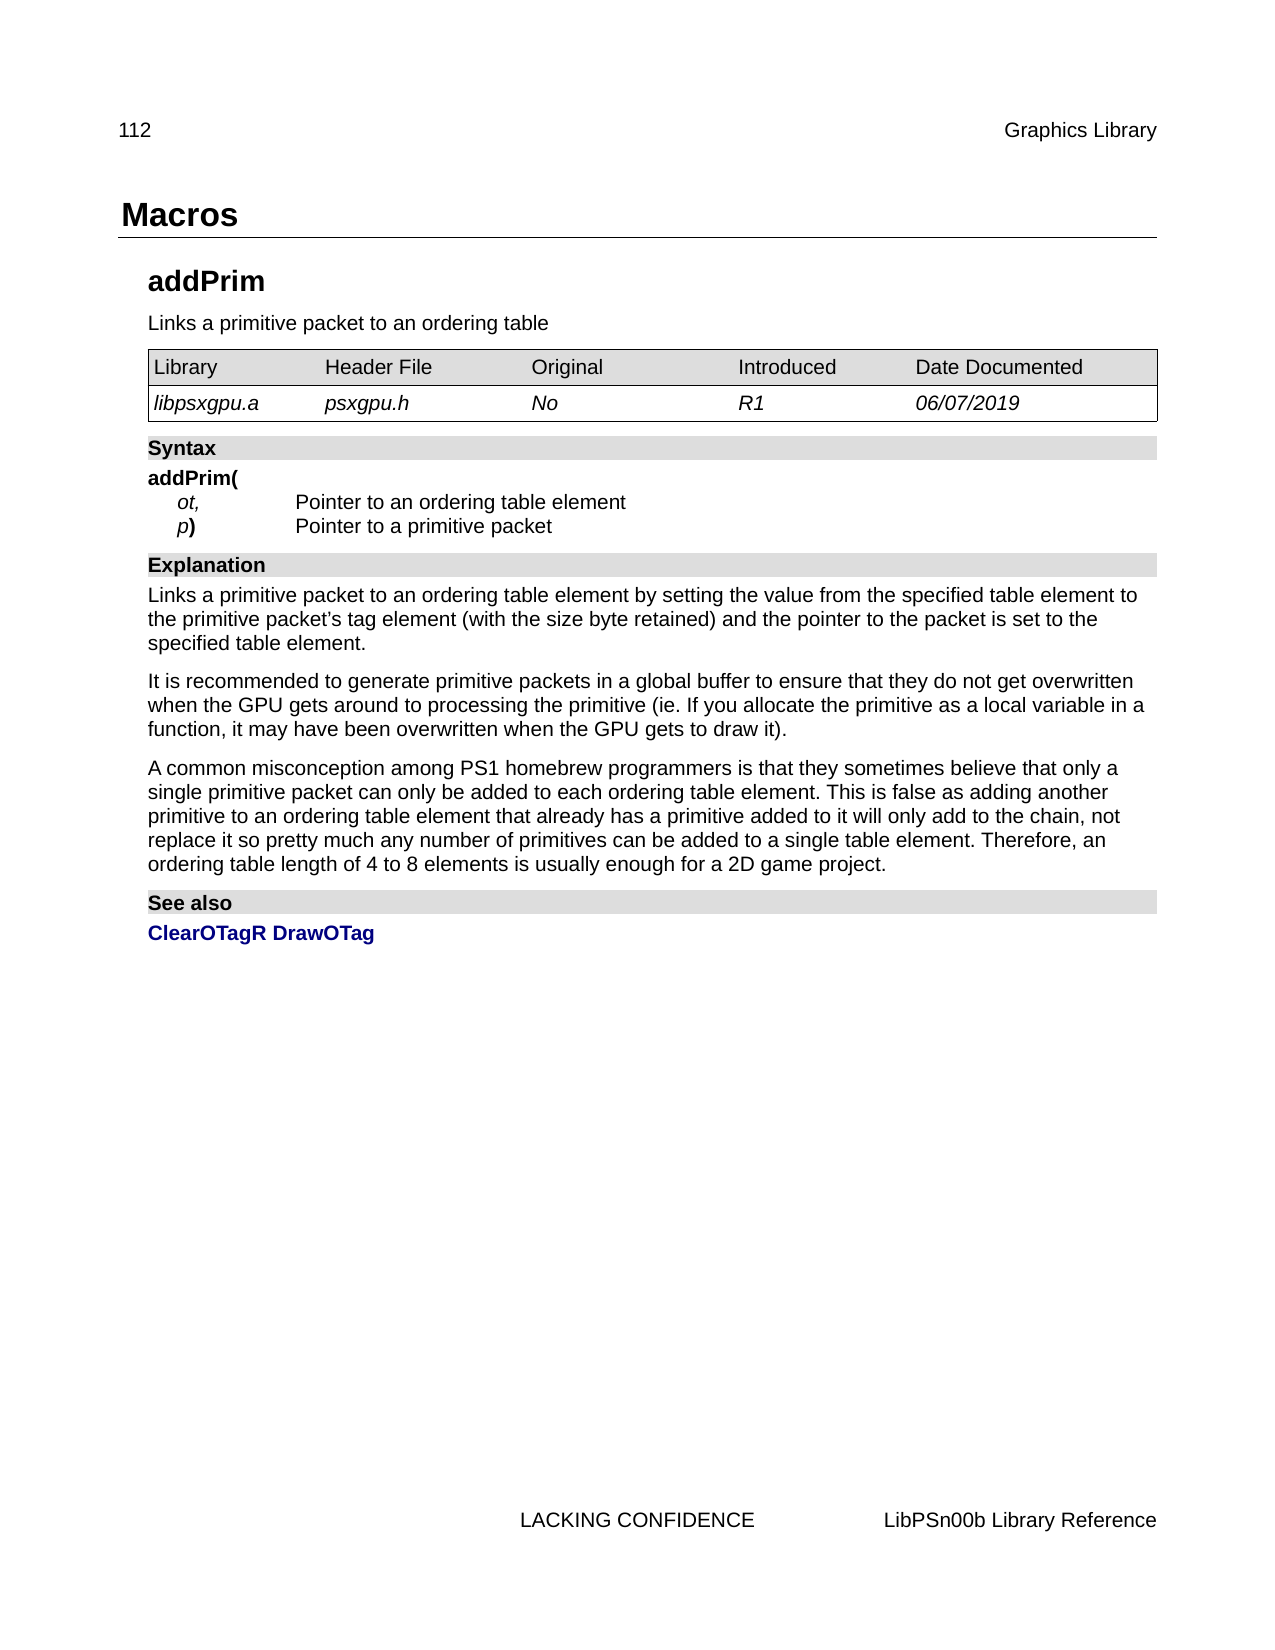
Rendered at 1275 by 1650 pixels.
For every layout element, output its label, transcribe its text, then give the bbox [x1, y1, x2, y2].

text It is recommended to generate primitive packets in a global buffer to ensure that they do not get overwritten when the GPU gets around to processing the primitive (ie. If you allocate the primitive as a local variable in a function, it may have been overwritten when the GPU gets to draw it). [148, 669, 1157, 741]
subtitle See also [148, 890, 1157, 914]
subtitle Syntax [148, 436, 1157, 460]
text p) Pointer to a primitive packet [148, 514, 1157, 538]
subtitle addPrim [148, 264, 1157, 298]
text addPrim( [148, 466, 1157, 490]
text A common misconception among PS1 homebrew programmers is that they sometimes believe that only a single primitive packet can only be added to each ordering table element. This is false as adding another primitive to an ordering table element that already has a primitive added to it will only add to the chain, not replace it so pretty much any number of primitives can be added to a single table element. Therefore, an ordering table length of 4 to 8 elements is usually enough for a 2D game project. [148, 756, 1157, 876]
subtitle Explanation [148, 553, 1157, 577]
text libpsxgpu.a psxgpu.h No R1 06/07/2019 [149, 386, 1157, 421]
text ot, Pointer to an ordering table element [148, 490, 1157, 514]
subtitle Macros [118, 192, 1157, 237]
text Links a primitive packet to an ordering table element by setting the value from the specified table element to the primitive packet’s tag element (with the size byte retained) and the pointer to the packet is set to the specified table element. [148, 582, 1157, 654]
text Links a primitive packet to an ordering table [148, 310, 1157, 334]
text Library Header File Original Introduced Date Documented [149, 350, 1157, 385]
text ClearOTagR DrawOTag [148, 920, 1157, 944]
